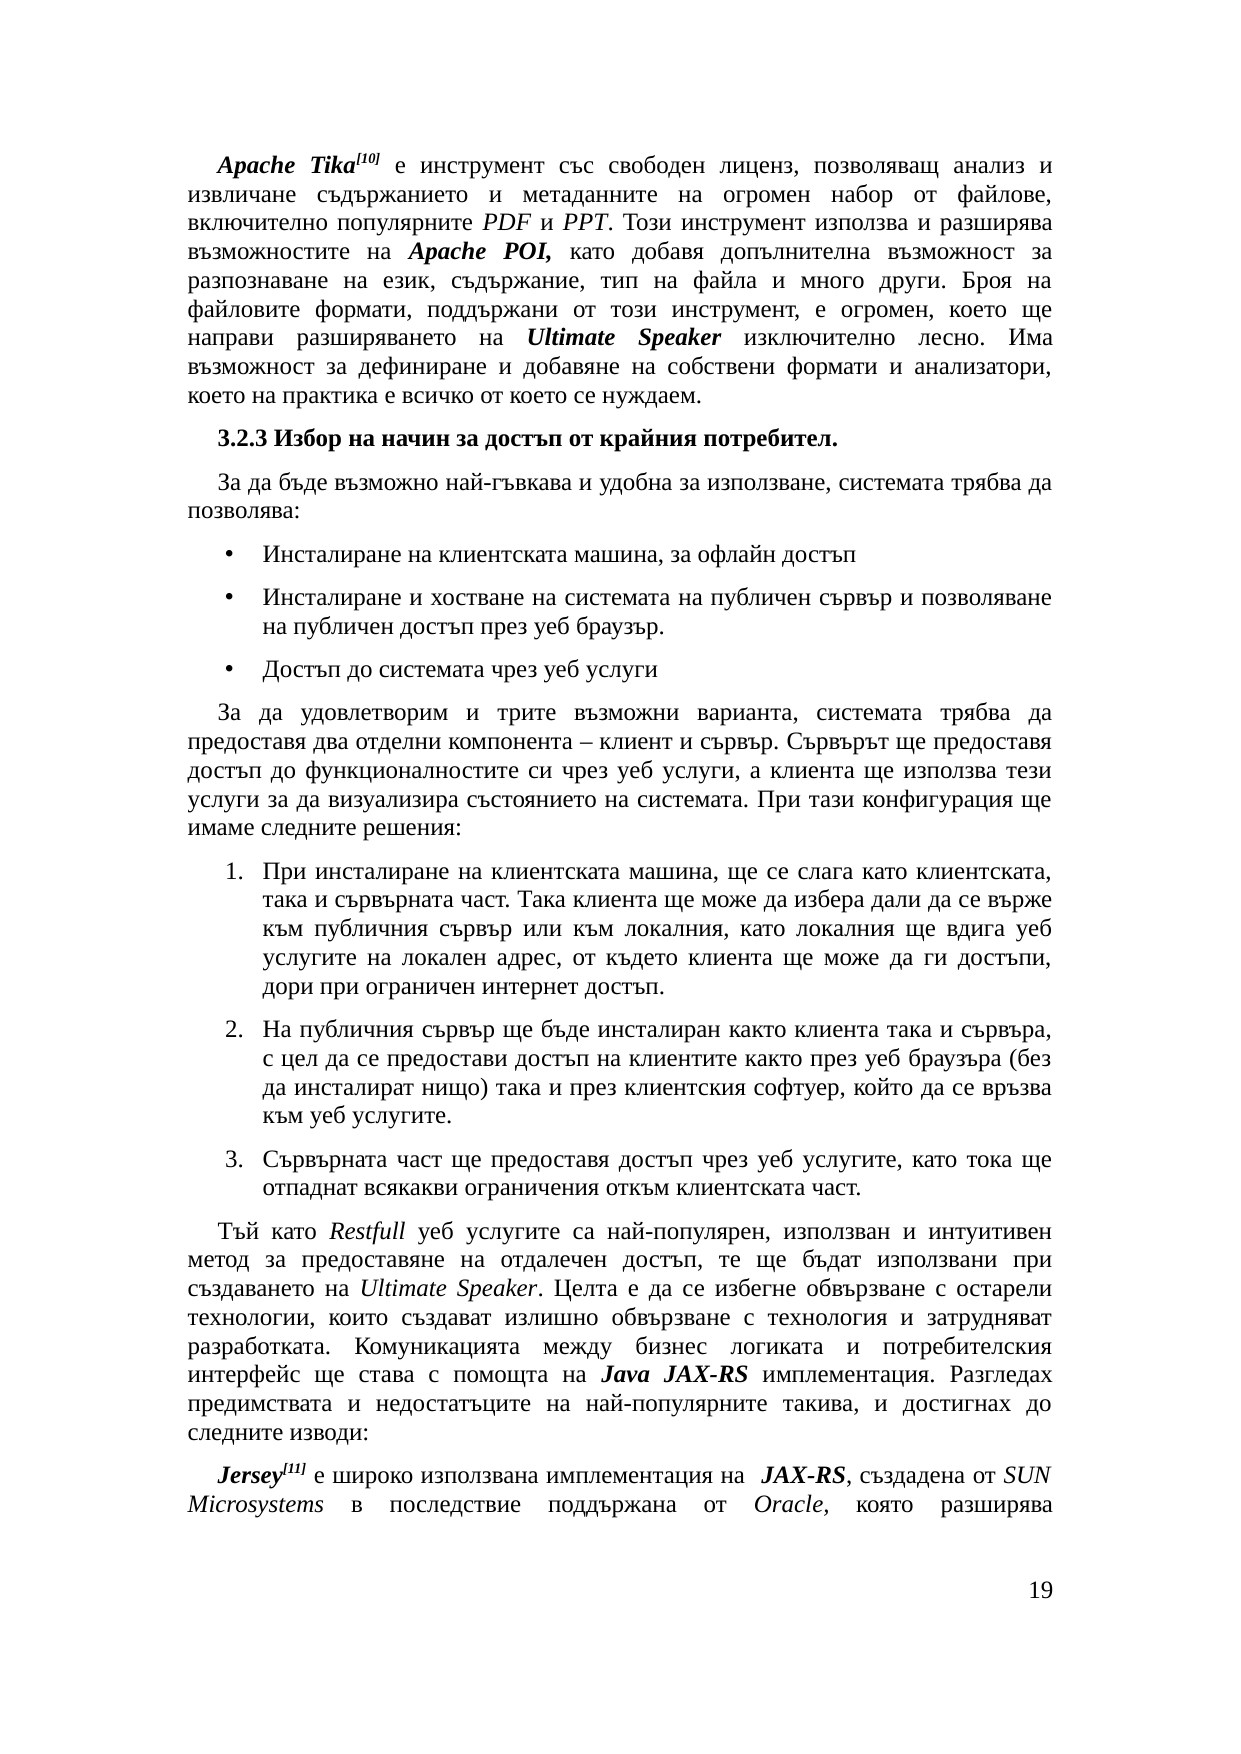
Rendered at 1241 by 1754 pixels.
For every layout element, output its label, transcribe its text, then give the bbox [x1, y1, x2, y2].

list Инсталиране на клиентската машина, за офлайн достъп [225, 539, 1053, 567]
text За да бъде възможно най-гъвкава и удобна за използване, системата трябва да позволява: [187, 467, 1053, 524]
list При инсталиране на клиентската машина, ще се слага като клиентската, така и сървърната част. Така клиента ще може да избера дали да се върже към публичния сървър или към локалния, като локалния ще вдига уеб услугите на локален адрес, от където клиента ще може да ги достъпи, дори при ограничен интернет достъп. [225, 856, 1053, 999]
list Инсталиране и хостване на системата на публичен сървър и позволяване на публичен достъп през уеб браузър. [225, 582, 1053, 639]
list Достъп до системата чрез уеб услуги [225, 654, 1053, 683]
list Сървърната част ще предоставя достъп чрез уеб услугите, като тока ще отпаднат всякакви ограничения откъм клиентската част. [225, 1144, 1053, 1201]
list На публичния сървър ще бъде инсталиран както клиента така и сървъра, с цел да се предостави достъп на клиентите както през уеб браузъра (без да инсталират нищо) така и през клиентския софтуер, който да се връзва към уеб услугите. [225, 1014, 1053, 1129]
text Apache Tika[10] е инструмент със свободен лиценз, позволяващ анализ и извличане съдържанието и метаданните на огромен набор от файлове, включително популярните PDF и PPT. Този инструмент използва и разширява възможностите на Apache POI, като добавя допълнителна възможност за разпознаване на език, съдържание, тип на файла и много други. Броя на файловите формати, поддържани от този инструмент, е огромен, което ще направи разширяването на Ultimate Speaker изключително лесно. Има възможност за дефиниране и добавяне на собствени формати и анализатори, което на практика е всичко от което се нуждаем. [187, 150, 1053, 409]
text Jersey[11] е широко използвана имплементация на JAX-RS, създадена от SUN Microsystems в последствие поддържана от Oracle, която разширява [187, 1460, 1053, 1518]
text 3.2.3 Избор на начин за достъп от крайния потребител. [187, 423, 1053, 452]
text Тъй като Restfull уеб услугите са нaй-популярен, използван и интуитивен метод за предоставяне на отдалечен достъп, те ще бъдат използвани при създаването на Ultimate Speaker. Целта е да се избегне обвързване с остарели технологии, които създават излишно обвързване с технология и затрудняват разработката. Комуникацията между бизнес логиката и потребителския интерфейс ще става с помощта на Java JAX-RS имплементация. Разгледах предимствата и недостатъците на най-популярните такива, и достигнах до следните изводи: [187, 1216, 1053, 1446]
text За да удовлетворим и трите възможни варианта, системата трябва да предоставя два отделни компонента – клиент и сървър. Сървърът ще предоставя достъп до функционалностите си чрез уеб услуги, а клиента ще използва тези услуги за да визуализира състоянието на системата. При тази конфигурация ще имаме следните решения: [187, 697, 1053, 841]
